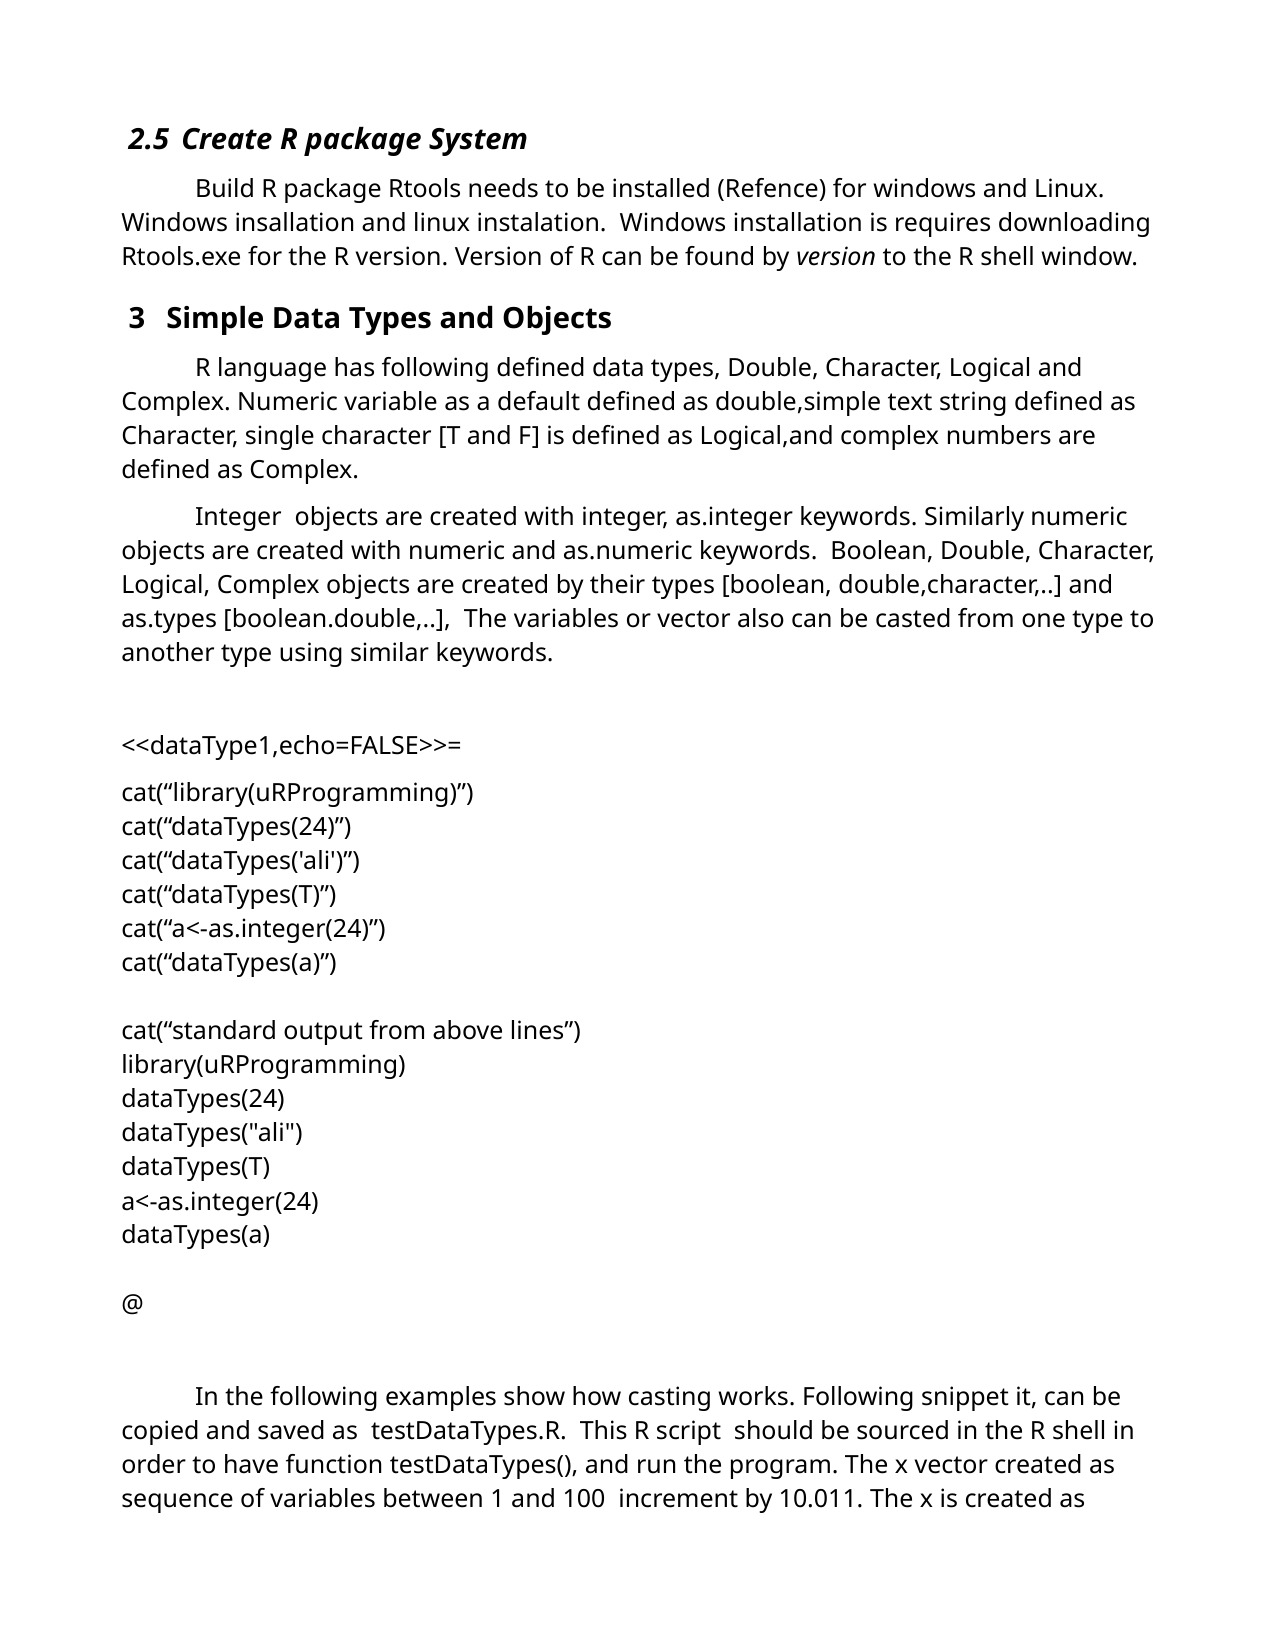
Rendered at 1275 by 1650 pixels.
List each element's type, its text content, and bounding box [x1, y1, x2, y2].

text dataTypes("ali") [121, 1115, 1158, 1149]
text Build R package Rtools needs to be installed (Refence) for windows and Linux. [121, 170, 1158, 204]
text Windows insallation and linux instalation. Windows installation is requires downloading Rtools.exe for the R version. Version of R can be found by version to the R shell window. [121, 204, 1158, 272]
text dataTypes(T) [121, 1149, 1158, 1183]
text a<-as.integer(24) [121, 1183, 1158, 1217]
text cat(“dataTypes('ali')”) [121, 842, 1158, 877]
text cat(“dataTypes(T)”) [121, 877, 1158, 911]
text dataTypes(24) [121, 1081, 1158, 1115]
text R language has following defined data types, Double, Character, Logical and Complex. Numeric variable as a default defined as double,simple text string defined as Character, single character [T and F] is defined as Logical,and complex numbers are defined as Complex. [121, 350, 1158, 486]
subtitle Simple Data Types and Objects [121, 297, 1158, 337]
text In the following examples show how casting works. Following snippet it, can be copied and saved as testDataTypes.R. This R script should be sourced in the R shell in order to have function testDataTypes(), and run the program. The x vector created as sequence of variables between 1 and 100 increment by 10.011. The x is created as [121, 1378, 1158, 1515]
text cat(“dataTypes(24)”) [121, 808, 1158, 842]
text @ [121, 1285, 1158, 1319]
text cat(“dataTypes(a)”) [121, 945, 1158, 979]
subtitle Create R package System [121, 118, 1158, 158]
text cat(“standard output from above lines”) [121, 1013, 1158, 1047]
text Integer objects are created with integer, as.integer keywords. Similarly numeric objects are created with numeric and as.numeric keywords. Boolean, Double, Character, Logical, Complex objects are created by their types [boolean, double,character,..] and as.types [boolean.double,..], The variables or vector also can be casted from one type to another type using similar keywords. [121, 498, 1158, 669]
text <<dataType1,echo=FALSE>>= [121, 728, 1158, 762]
text library(uRProgramming) [121, 1047, 1158, 1081]
text dataTypes(a) [121, 1217, 1158, 1251]
text cat(“library(uRProgramming)”) [121, 774, 1158, 808]
text cat(“a<-as.integer(24)”) [121, 911, 1158, 945]
